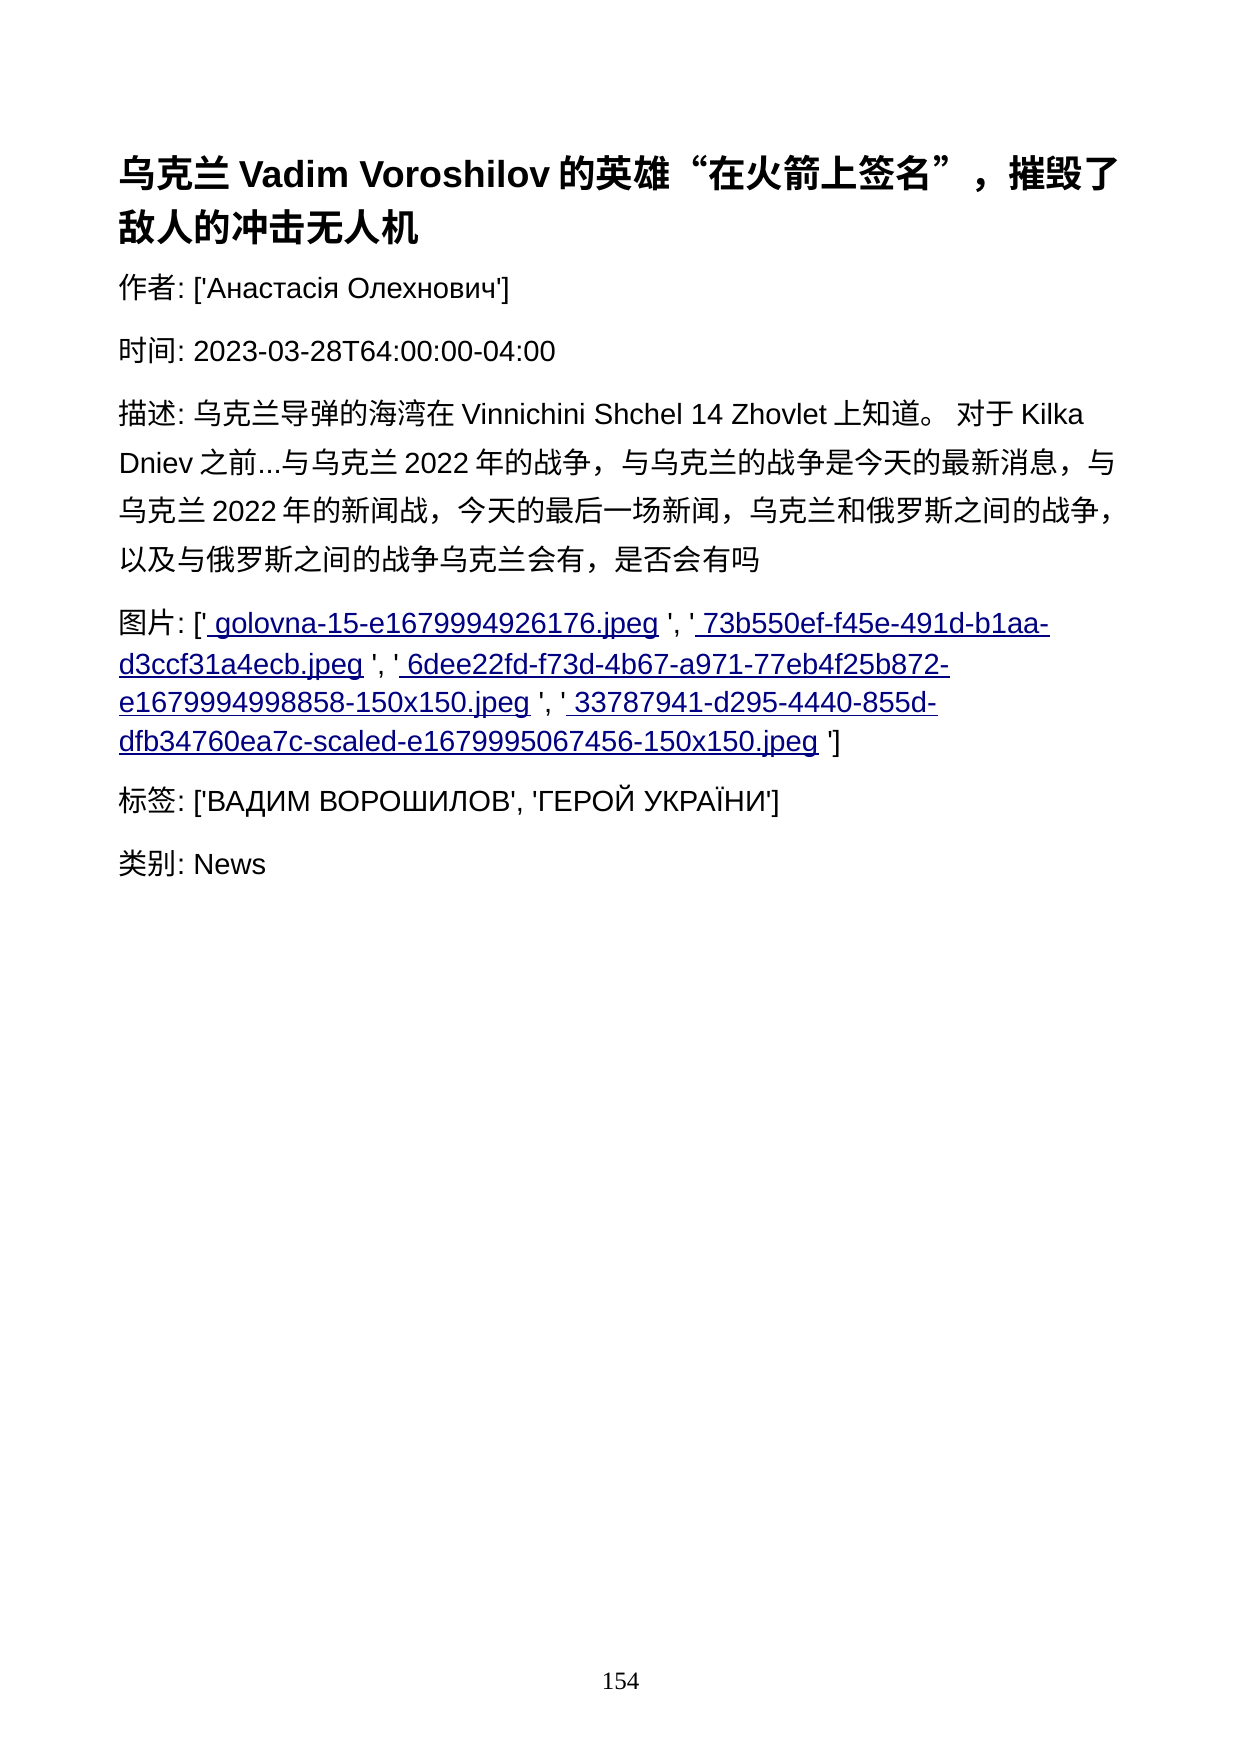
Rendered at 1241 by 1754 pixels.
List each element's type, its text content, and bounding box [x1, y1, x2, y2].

text 作者: ['Анастасія Олехнович'] [118, 264, 1122, 307]
subtitle 乌克兰Vadim Voroshilov的英雄“在火箭上签名”，摧毁了敌人的冲击无人机 [118, 143, 1122, 252]
text 时间: 2023-03-28T64:00:00-04:00 [118, 328, 1122, 370]
text 类别: News [118, 840, 1122, 882]
text 标签: ['ВАДИМ ВОРОШИЛОВ', 'ГЕРОЙ УКРАЇНИ'] [118, 777, 1122, 819]
text 描述: 乌克兰导弹的海湾在Vinnichini Shchel 14 Zhovlet上知道。 对于Kilka Dniev之前...与乌克兰2022年的战争，与乌克兰的战争是今天的最新消息，与乌克兰2022年的新闻战，今天的最后一场新闻，乌克兰和俄罗斯之间的战争，以及与俄罗斯之间的战争乌克兰会有，是否会有吗 [118, 391, 1122, 579]
text 图片: [' golovna-15-e1679994926176.jpeg ', ' 73b550ef-f45e-491d-b1aa-d3ccf31a4ecb.jpeg ', ' 6dee22fd-f73d-4b67-a971-77eb4f25b872-e1679994998858-150x150.jpeg ', ' 33787941-d295-4440-855d-dfb34760ea7c-scaled-e1679995067456-150x150.jpeg '] [118, 599, 1122, 757]
